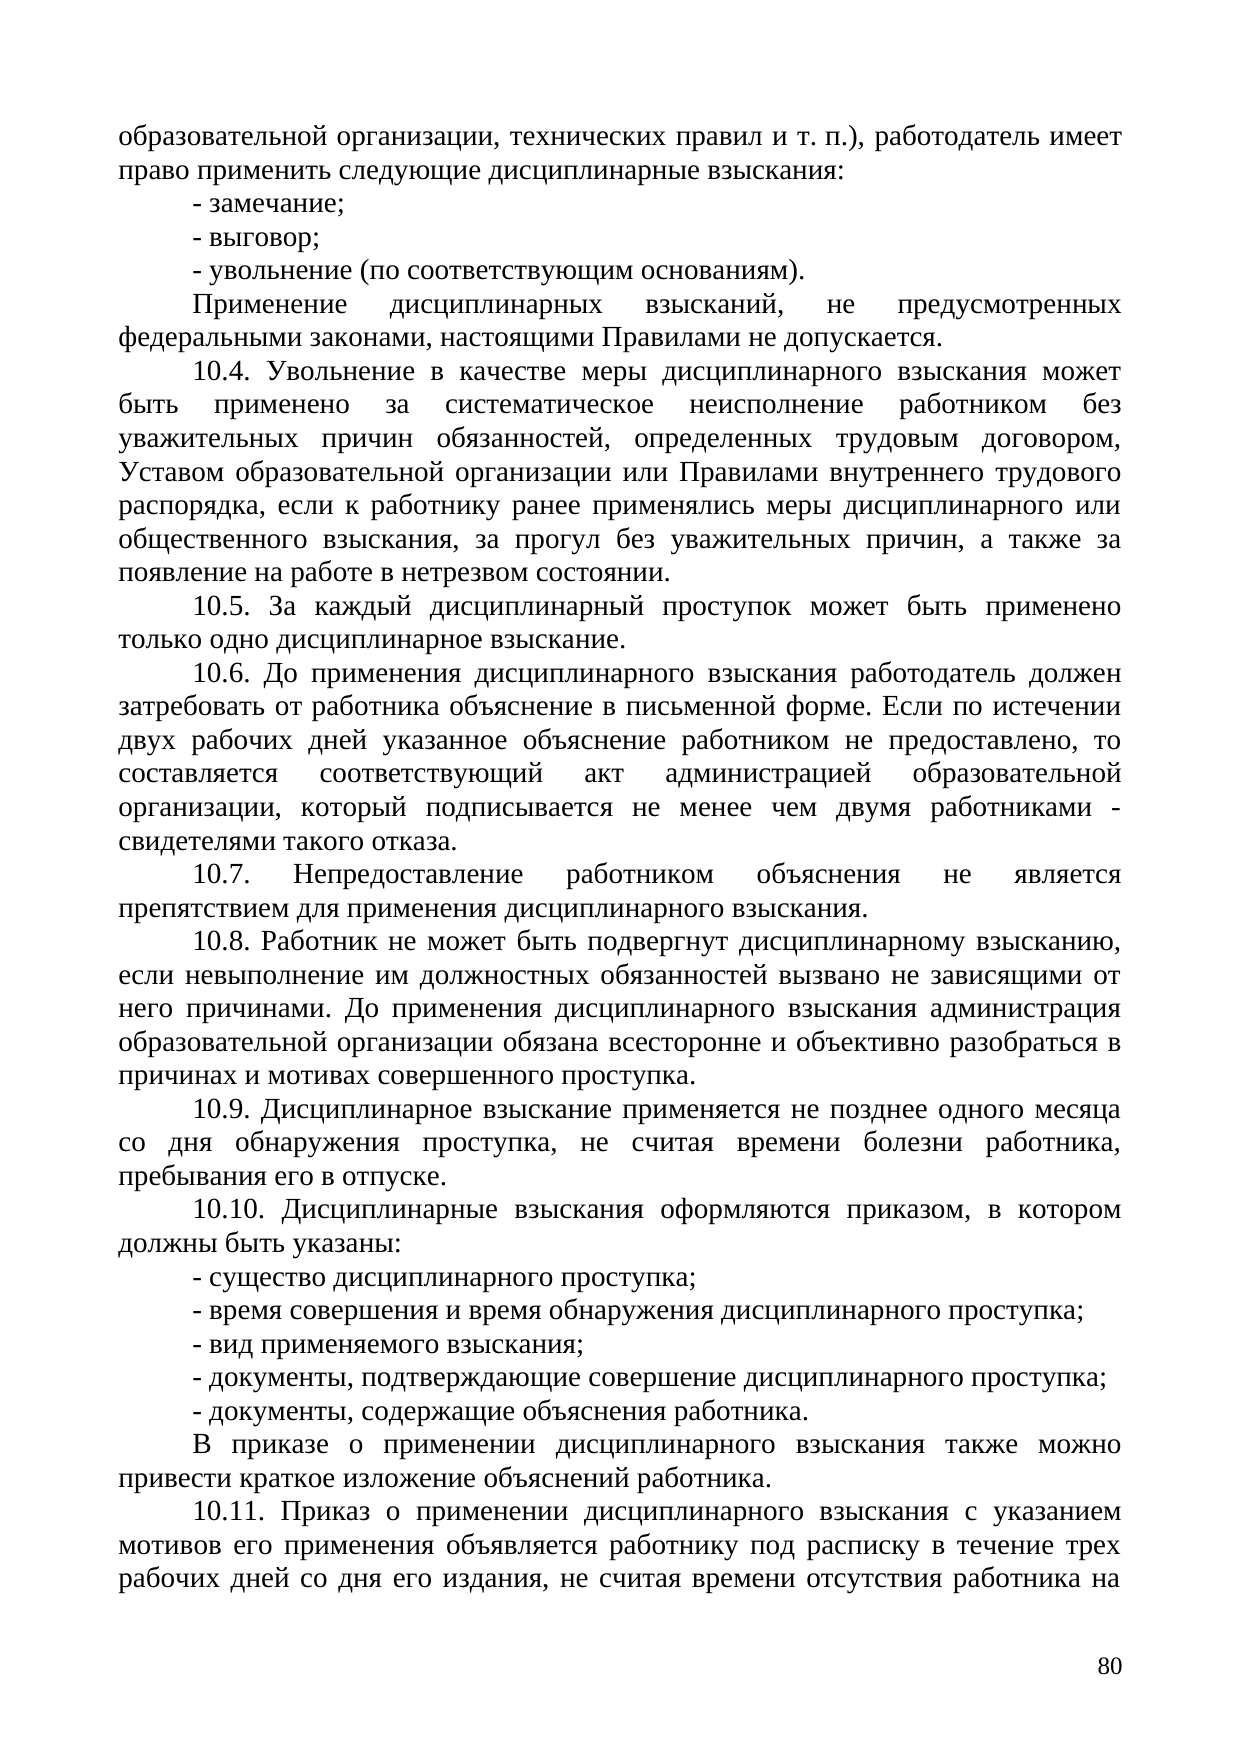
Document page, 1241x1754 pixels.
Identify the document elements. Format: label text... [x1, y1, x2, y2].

text 10.10. Дисциплинарные взыскания оформляются приказом, в котором должны быть указаны: [118, 1192, 1122, 1259]
text 10.5. За каждый дисциплинарный проступок может быть применено только одно дисциплинарное взыскание. [118, 588, 1122, 655]
text - документы, содержащие объяснения работника. [118, 1393, 1122, 1426]
text 10.4. Увольнение в качестве меры дисциплинарного взыскания может быть применено за систематическое неисполнение работником без уважительных причин обязанностей, определенных трудовым договором, Уставом образовательной организации или Правилами внутреннего трудового распорядка, если к работнику ранее применялись меры дисциплинарного или общественного взыскания, за прогул без уважительных причин, а также за появление на работе в нетрезвом состоянии. [118, 353, 1122, 588]
text 10.6. До применения дисциплинарного взыскания работодатель должен затребовать от работника объяснение в письменной форме. Если по истечении двух рабочих дней указанное объяснение работником не предоставлено, то составляется соответствующий акт администрацией образовательной организации, который подписывается не менее чем двумя работниками - свидетелями такого отказа. [118, 655, 1122, 856]
text - увольнение (по соответствующим основаниям). [118, 252, 1122, 286]
text - время совершения и время обнаружения дисциплинарного проступка; [118, 1292, 1122, 1326]
text В приказе о применении дисциплинарного взыскания также можно привести краткое изложение объяснений работника. [118, 1426, 1122, 1493]
text Применение дисциплинарных взысканий, не предусмотренных федеральными законами, настоящими Правилами не допускается. [118, 286, 1122, 353]
text - выговор; [118, 219, 1122, 252]
text - вид применяемого взыскания; [118, 1326, 1122, 1359]
text - документы, подтверждающие совершение дисциплинарного проступка; [118, 1359, 1122, 1393]
text 10.7. Непредоставление работником объяснения не является препятствием для применения дисциплинарного взыскания. [118, 856, 1122, 923]
text 10.8. Работник не может быть подвергнут дисциплинарному взысканию, если невыполнение им должностных обязанностей вызвано не зависящими от него причинами. До применения дисциплинарного взыскания администрация образовательной организации обязана всесторонне и объективно разобраться в причинах и мотивах совершенного проступка. [118, 923, 1122, 1091]
text 10.11. Приказ о применении дисциплинарного взыскания с указанием мотивов его применения объявляется работнику под расписку в течение трех рабочих дней со дня его издания, не считая времени отсутствия работника на [118, 1493, 1122, 1594]
text - замечание; [118, 185, 1122, 219]
text 10.9. Дисциплинарное взыскание применяется не позднее одного месяца со дня обнаружения проступка, не считая времени болезни работника, пребывания его в отпуске. [118, 1091, 1122, 1192]
text - существо дисциплинарного проступка; [118, 1259, 1122, 1292]
text образовательной организации, технических правил и т. п.), работодатель имеет право применить следующие дисциплинарные взыскания: [118, 118, 1122, 185]
